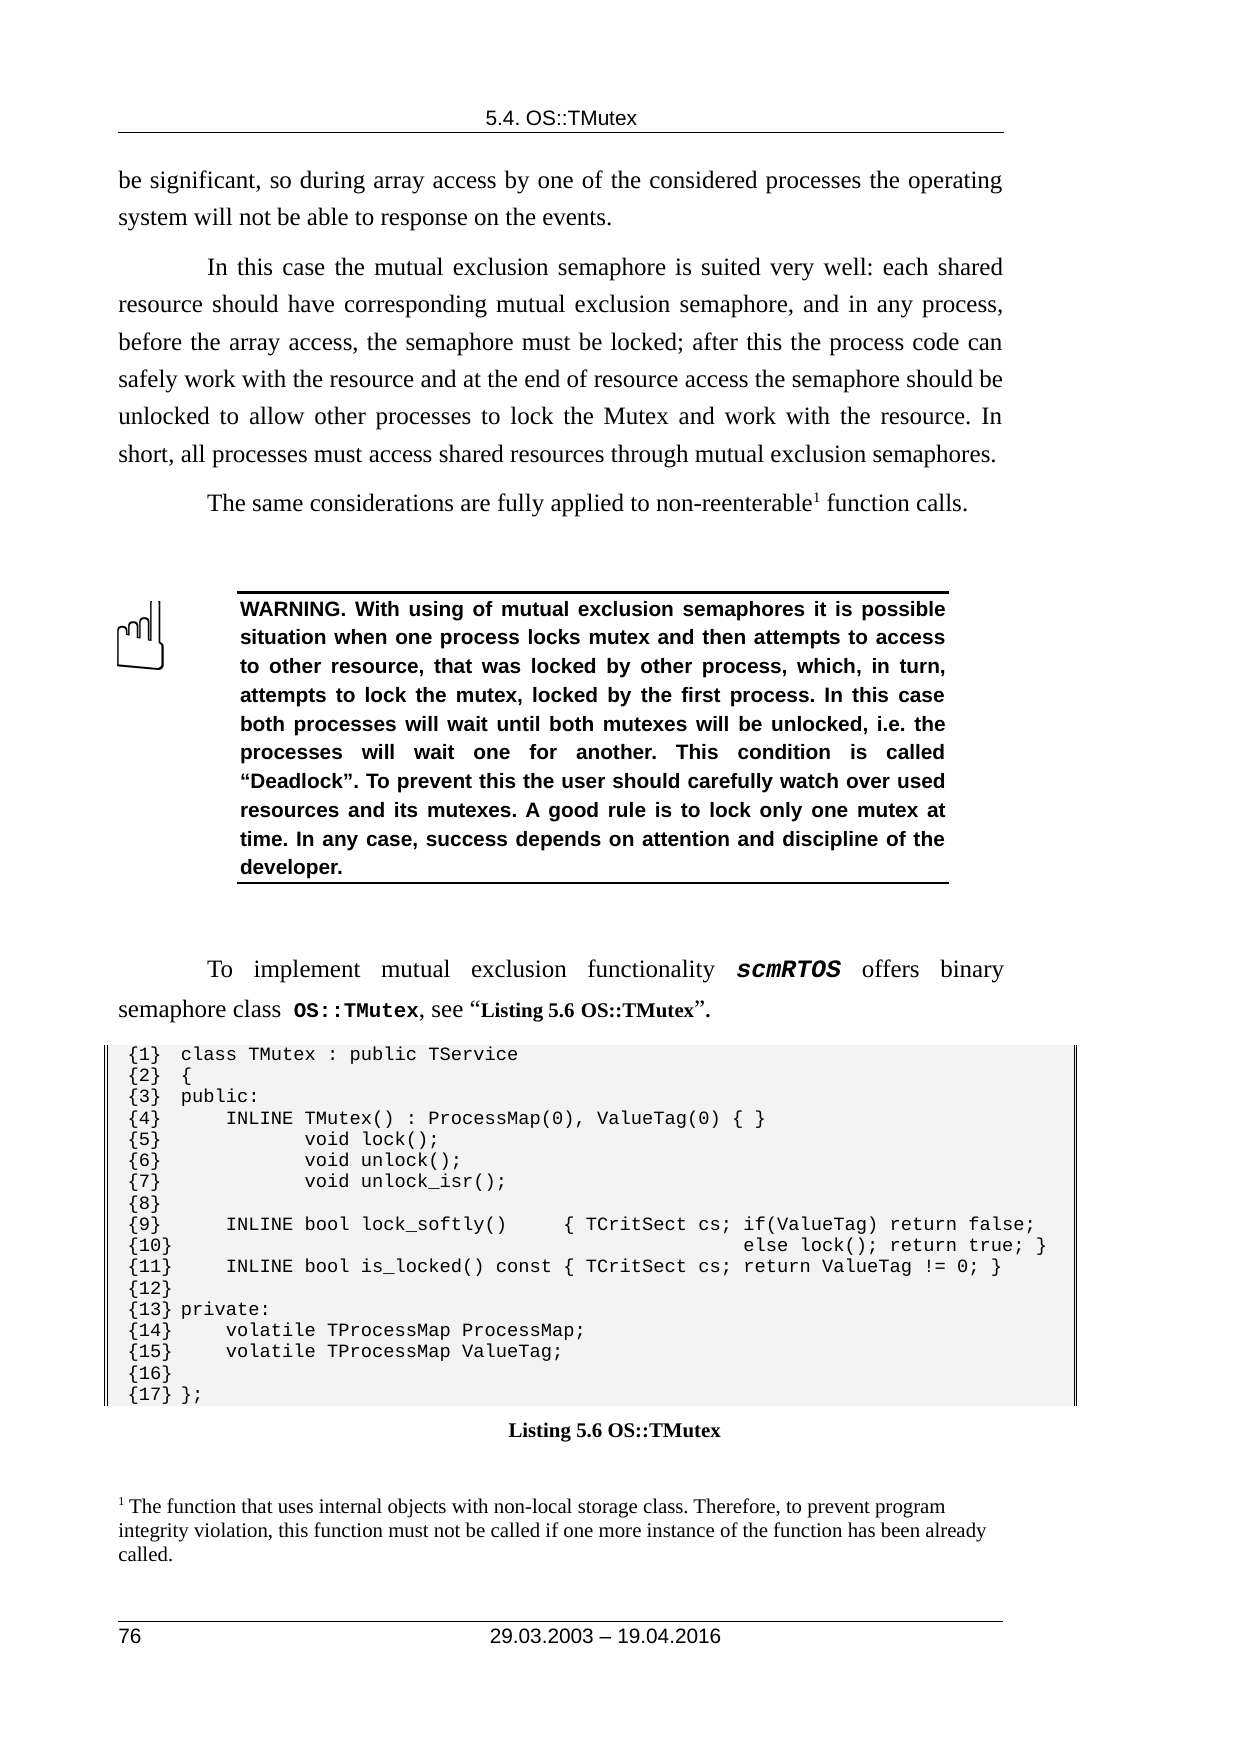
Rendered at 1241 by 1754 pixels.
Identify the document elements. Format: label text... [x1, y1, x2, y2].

list { [108, 1066, 1074, 1087]
text  [111, 601, 202, 687]
list INLINE bool lock_softly() { TCritSect cs; if(ValueTag) return false; [108, 1215, 1074, 1236]
list else lock(); return true; } [108, 1236, 1074, 1257]
list volatile TProcessMap ValueTag; [108, 1342, 1074, 1363]
list void lock(); [108, 1130, 1074, 1151]
text To implement mutual exclusion functionality scmRTOS offers binary semaphore class OS::TMutex, see “Listing 5.6 OS::TMutex”. [118, 954, 1004, 1023]
list INLINE TMutex() : ProcessMap(0), ValueTag(0) { } [108, 1108, 1074, 1130]
list void unlock(); [108, 1151, 1074, 1172]
text WARNING. With using of mutual exclusion semaphores it is possible situation when one process locks mutex and then attempts to access to other resource, that was locked by other process, which, in turn, attempts to lock the mutex, locked by the first process. In this case both processes will wait until both mutexes will be unlocked, i.e. the processes will wait one for another. This condition is called “Deadlock”. To prevent this the user should carefully watch over used resources and its mutexes. A good rule is to lock only one mutex at time. In any case, success depends on attention and discipline of the developer. [237, 594, 949, 882]
text The function that uses internal objects with non-local storage class. Therefore, to prevent program integrity violation, this function must not be called if one more instance of the function has been already called. [118, 1494, 1004, 1566]
list void unlock_isr(); [108, 1172, 1074, 1193]
text In this case the mutual exclusion semaphore is suited very well: each shared resource should have corresponding mutual exclusion semaphore, and in any process, before the array access, the semaphore must be locked; after this the process code can safely work with the resource and at the end of resource access the semaphore should be unlocked to allow other processes to lock the Mutex and work with the resource. In short, all processes must access shared resources through mutual exclusion semaphores. [118, 252, 1004, 467]
text The same considerations are fully applied to non-reenterable function calls. [118, 488, 1004, 517]
text Listing 5.6 OS::TMutex [225, 1418, 1004, 1442]
list private: [108, 1300, 1074, 1321]
list public: [108, 1087, 1074, 1108]
list volatile TProcessMap ProcessMap; [108, 1321, 1074, 1342]
list INLINE bool is_locked() const { TCritSect cs; return ValueTag != 0; } [108, 1257, 1074, 1278]
list }; [108, 1385, 1074, 1406]
text be significant, so during array access by one of the considered processes the operating system will not be able to response on the events. [118, 165, 1004, 231]
list class TMutex : public TService [108, 1045, 1074, 1066]
